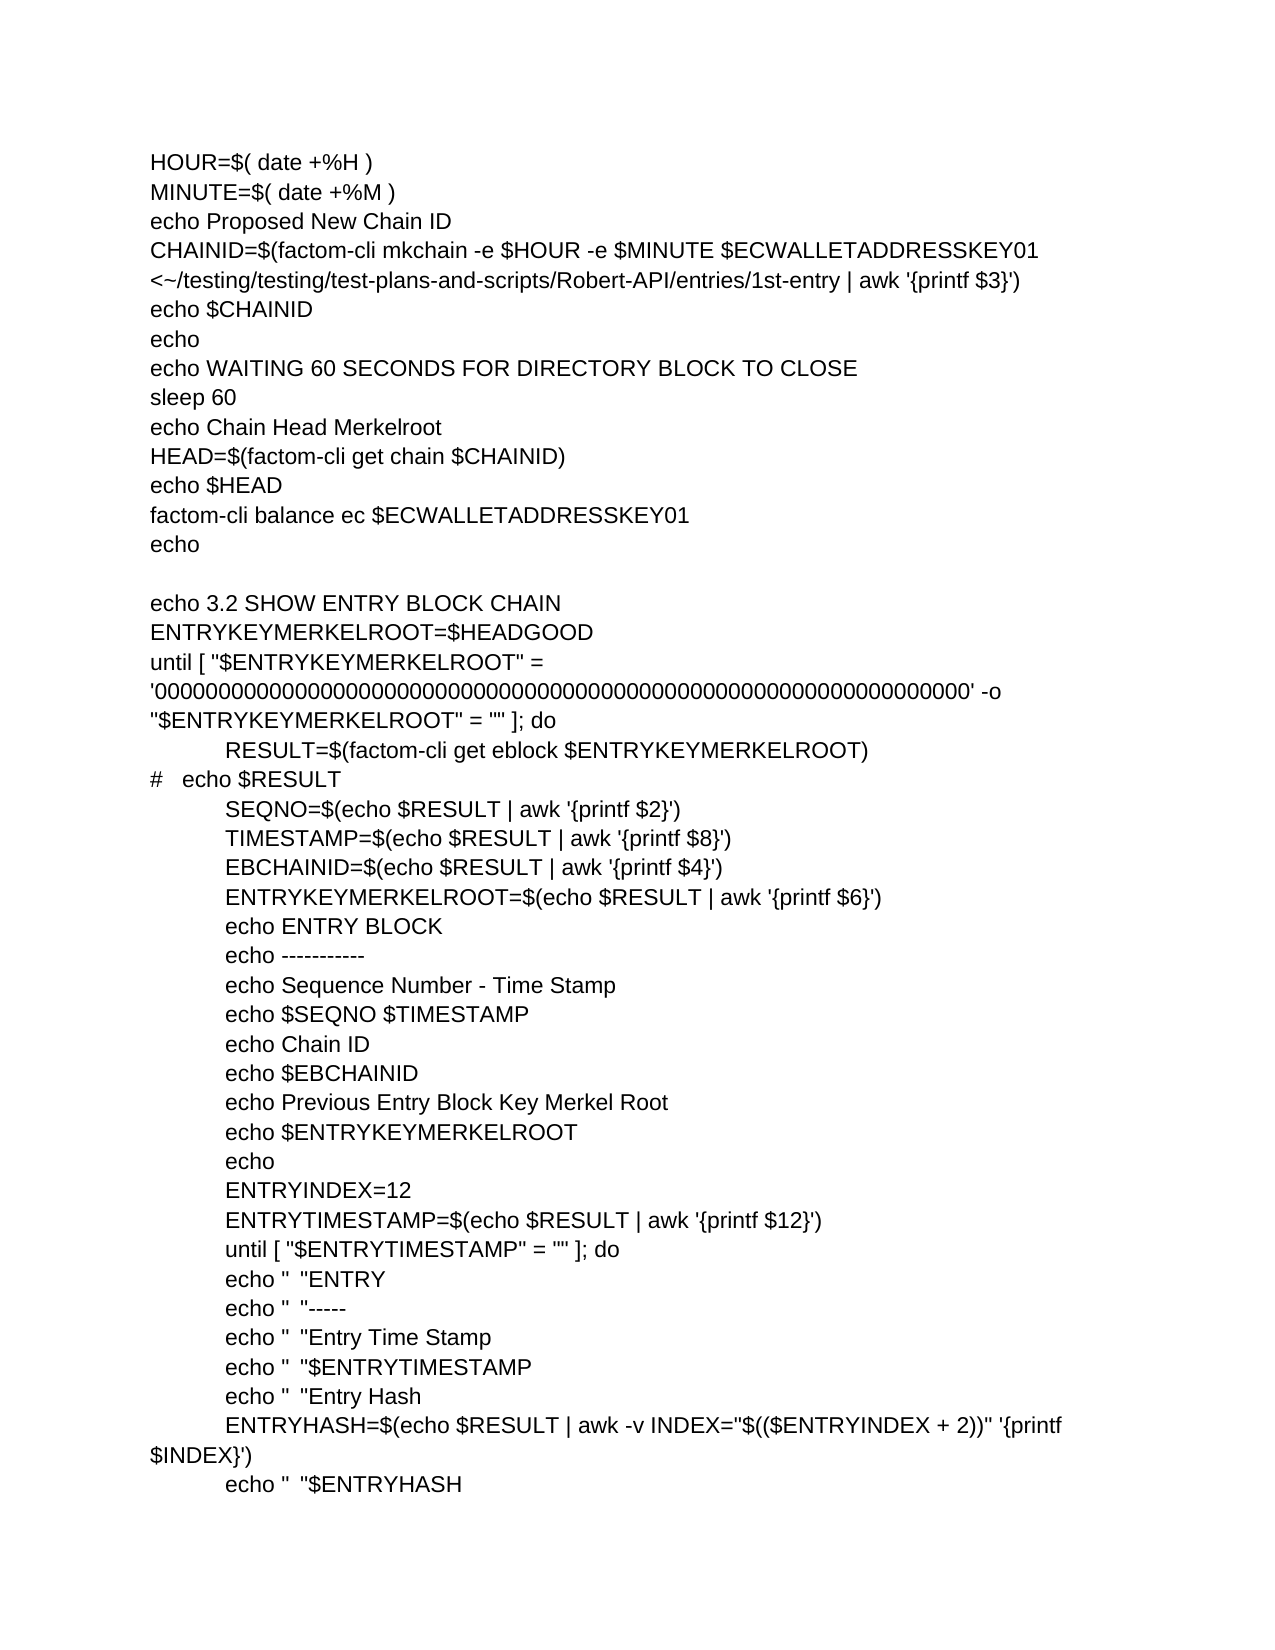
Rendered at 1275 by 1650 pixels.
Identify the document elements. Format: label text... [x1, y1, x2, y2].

text # echo $RESULT [150, 767, 1125, 792]
text echo Sequence Number - Time Stamp [150, 972, 1125, 998]
text echo Previous Entry Block Key Merkel Root [150, 1090, 1125, 1116]
text factom-cli balance ec $ECWALLETADDRESSKEY01 [150, 502, 1125, 528]
text echo $EBCHAINID [150, 1061, 1125, 1086]
text sleep 60 [150, 385, 1125, 411]
text until [ "$ENTRYTIMESTAMP" = "" ]; do [150, 1237, 1125, 1262]
text ENTRYHASH=$(echo $RESULT | awk -v INDEX="$(($ENTRYINDEX + 2))" '{printf $INDEX}') [150, 1413, 1125, 1468]
text echo Proposed New Chain ID [150, 209, 1125, 234]
text ENTRYKEYMERKELROOT=$(echo $RESULT | awk '{printf $6}') [150, 884, 1125, 910]
text echo ----------- [150, 943, 1125, 969]
text TIMESTAMP=$(echo $RESULT | awk '{printf $8}') [150, 826, 1125, 851]
text echo WAITING 60 SECONDS FOR DIRECTORY BLOCK TO CLOSE [150, 356, 1125, 381]
text echo $HEAD [150, 473, 1125, 499]
text echo " "----- [150, 1296, 1125, 1321]
text MINUTE=$( date +%M ) [150, 179, 1125, 205]
text SEQNO=$(echo $RESULT | awk '{printf $2}') [150, 796, 1125, 822]
text echo [150, 1149, 1125, 1174]
text echo ENTRY BLOCK [150, 914, 1125, 939]
text echo [150, 326, 1125, 352]
text echo " "$ENTRYHASH [150, 1472, 1125, 1497]
text HOUR=$( date +%H ) [150, 150, 1125, 176]
text CHAINID=$(factom-cli mkchain -e $HOUR -e $MINUTE $ECWALLETADDRESSKEY01 <~/testing/testing/test-plans-and-scripts/Robert-API/entries/1st-entry | awk '{printf $3}') [150, 238, 1125, 293]
text HEAD=$(factom-cli get chain $CHAINID) [150, 444, 1125, 469]
text echo 3.2 SHOW ENTRY BLOCK CHAIN [150, 591, 1125, 616]
text echo " "$ENTRYTIMESTAMP [150, 1354, 1125, 1380]
text echo Chain Head Merkelroot [150, 414, 1125, 440]
text ENTRYINDEX=12 [150, 1178, 1125, 1204]
text echo $SEQNO $TIMESTAMP [150, 1002, 1125, 1027]
text echo $CHAINID [150, 297, 1125, 322]
text echo $ENTRYKEYMERKELROOT [150, 1119, 1125, 1145]
text ENTRYKEYMERKELROOT=$HEADGOOD [150, 620, 1125, 646]
text echo " "Entry Time Stamp [150, 1325, 1125, 1351]
text echo [150, 532, 1125, 557]
text EBCHAINID=$(echo $RESULT | awk '{printf $4}') [150, 855, 1125, 881]
text RESULT=$(factom-cli get eblock $ENTRYKEYMERKELROOT) [150, 737, 1125, 763]
text until [ "$ENTRYKEYMERKELROOT" = '0000000000000000000000000000000000000000000000000000000000000000' -o "$ENTRYKEYMERKELROOT" = "" ]; do [150, 649, 1125, 734]
text echo Chain ID [150, 1031, 1125, 1057]
text echo " "ENTRY [150, 1266, 1125, 1292]
text echo " "Entry Hash [150, 1384, 1125, 1409]
text ENTRYTIMESTAMP=$(echo $RESULT | awk '{printf $12}') [150, 1207, 1125, 1233]
